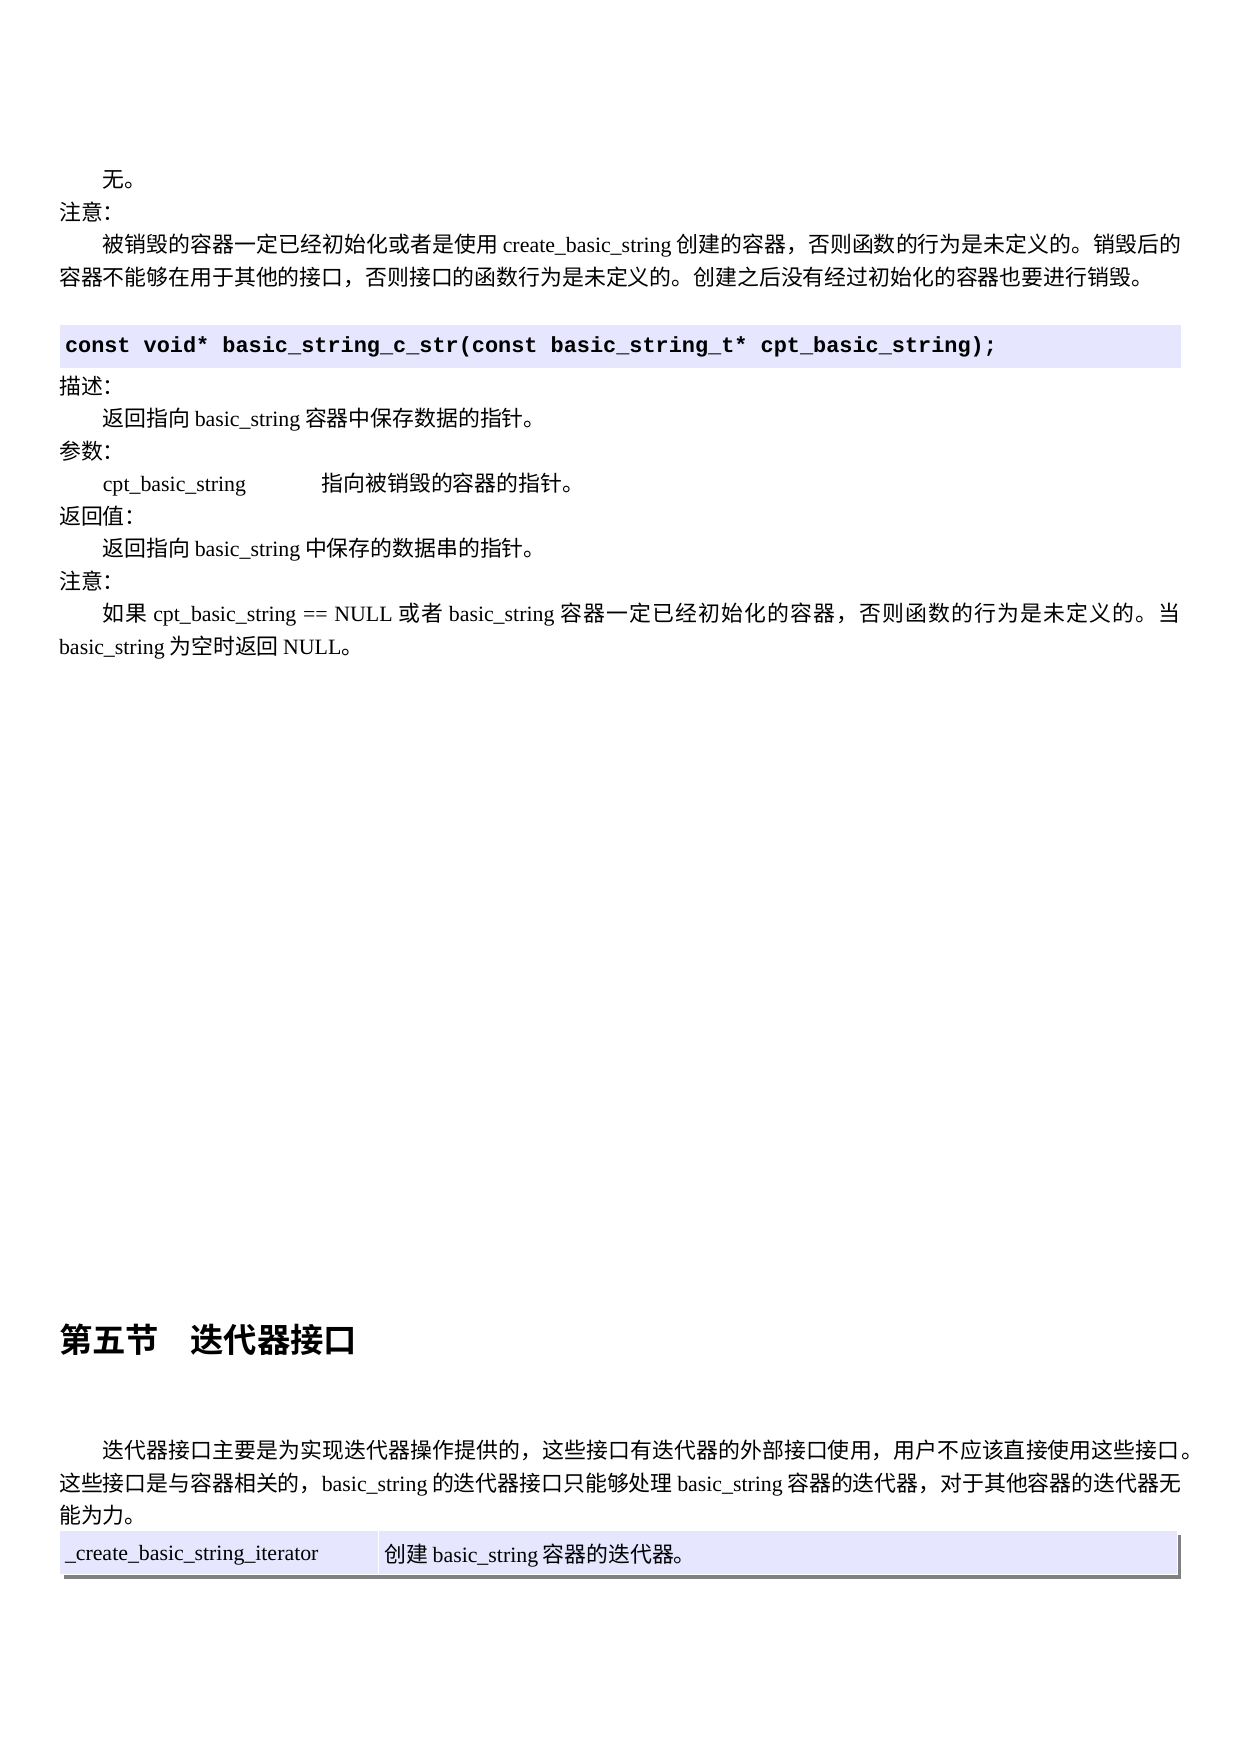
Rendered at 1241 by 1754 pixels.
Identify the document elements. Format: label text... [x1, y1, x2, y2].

text 注意： [59, 563, 1181, 596]
subtitle 迭代器接口 [59, 1306, 1181, 1371]
table_header 创建basic_string容器的迭代器。 [379, 1531, 1177, 1574]
text 参数： [59, 433, 1181, 466]
text 返回指向basic_string中保存的数据串的指针。 [59, 531, 1181, 563]
text 迭代器接口主要是为实现迭代器操作提供的，这些接口有迭代器的外部接口使用，用户不应该直接使用这些接口。这些接口是与容器相关的，basic_string的迭代器接口只能够处理basic_string容器的迭代器，对于其他容器的迭代器无能为力。 [59, 1433, 1181, 1530]
text 描述： [59, 370, 1181, 401]
text 被销毁的容器一定已经初始化或者是使用create_basic_string创建的容器，否则函数的行为是未定义的。销毁后的容器不能够在用于其他的接口，否则接口的函数行为是未定义的。创建之后没有经过初始化的容器也要进行销毁。 [59, 227, 1181, 292]
text 注意： [59, 194, 1181, 227]
table_header const void* basic_string_c_str(const basic_string_t* cpt_basic_string); [60, 325, 1181, 368]
text 如果cpt_basic_string == NULL或者basic_string容器一定已经初始化的容器，否则函数的行为是未定义的。当basic_string为空时返回NULL。 [59, 596, 1181, 661]
text 返回值： [59, 498, 1181, 531]
text 无。 [59, 162, 1181, 194]
text cpt_basic_string 指向被销毁的容器的指针。 [59, 466, 1181, 498]
table_header _create_basic_string_iterator [60, 1531, 378, 1574]
text 返回指向basic_string容器中保存数据的指针。 [59, 401, 1181, 433]
